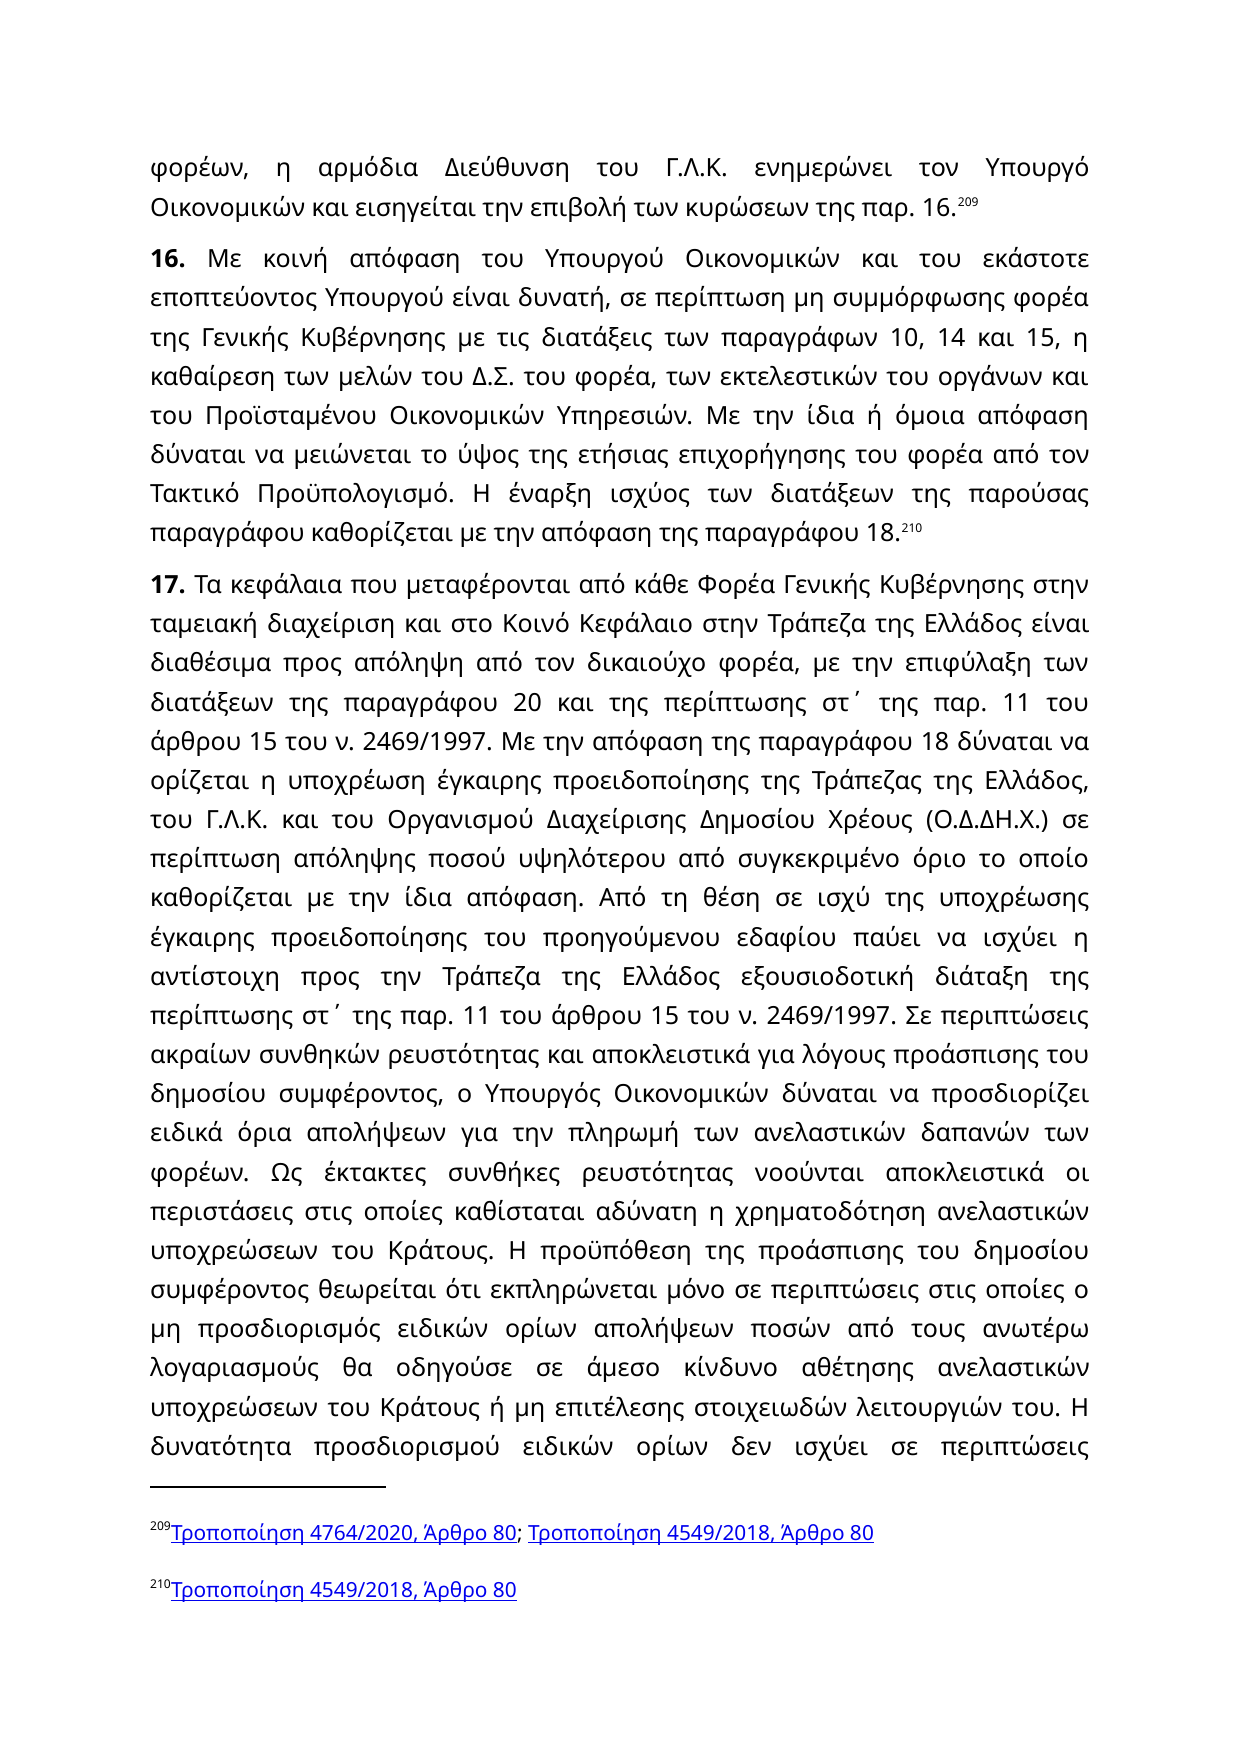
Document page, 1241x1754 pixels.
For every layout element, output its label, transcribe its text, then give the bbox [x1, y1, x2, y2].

text 16. Με κοινή απόφαση του Υπουργού Οικονομικών και του εκάστοτε εποπτεύοντος Υπουργού είναι δυνατή, σε περίπτωση μη συμμόρφωσης φορέα της Γενικής Κυβέρνησης με τις διατάξεις των παραγράφων 10, 14 και 15, η καθαίρεση των μελών του Δ.Σ. του φορέα, των εκτελεστικών του οργάνων και του Προϊσταμένου Οικονομικών Υπηρεσιών. Με την ίδια ή όμοια απόφαση δύναται να μειώνεται το ύψος της ετήσιας επιχορήγησης του φορέα από τον Τακτικό Προϋπολογισμό. Η έναρξη ισχύος των διατάξεων της παρούσας παραγράφου καθορίζεται με την απόφαση της παραγράφου 18. [150, 241, 1090, 549]
text φορέων, η αρμόδια Διεύθυνση του Γ.Λ.Κ. ενημερώνει τον Υπουργό Οικονομικών και εισηγείται την επιβολή των κυρώσεων της παρ. 16. [150, 150, 1090, 223]
text Τροποποίηση 4764/2020, Άρθρο 80; Τροποποίηση 4549/2018, Άρθρο 80 [150, 1518, 1090, 1546]
text 17. Τα κεφάλαια που μεταφέρονται από κάθε Φορέα Γενικής Κυβέρνησης στην ταμειακή διαχείριση και στο Κοινό Κεφάλαιο στην Τράπεζα της Ελλάδος είναι διαθέσιμα προς απόληψη από τον δικαιούχο φορέα, με την επιφύλαξη των διατάξεων της παραγράφου 20 και της περίπτωσης στ΄ της παρ. 11 του άρθρου 15 του ν. 2469/1997. Με την απόφαση της παραγράφου 18 δύναται να ορίζεται η υποχρέωση έγκαιρης προειδοποίησης της Τράπεζας της Ελλάδος, του Γ.Λ.Κ. και του Οργανισμού Διαχείρισης Δημοσίου Χρέους (Ο.Δ.ΔΗ.Χ.) σε περίπτωση απόληψης ποσού υψηλότερου από συγκεκριμένο όριο το οποίο καθορίζεται με την ίδια απόφαση. Από τη θέση σε ισχύ της υποχρέωσης έγκαιρης προειδοποίησης του προηγούμενου εδαφίου παύει να ισχύει η αντίστοιχη προς την Τράπεζα της Ελλάδος εξουσιοδοτική διάταξη της περίπτωσης στ΄ της παρ. 11 του άρθρου 15 του ν. 2469/1997. Σε περιπτώσεις ακραίων συνθηκών ρευστότητας και αποκλειστικά για λόγους προάσπισης του δημοσίου συμφέροντος, ο Υπουργός Οικονομικών δύναται να προσδιορίζει ειδικά όρια απολήψεων για την πληρωμή των ανελαστικών δαπανών των φορέων. Ως έκτακτες συνθήκες ρευστότητας νοούνται αποκλειστικά οι περιστάσεις στις οποίες καθίσταται αδύνατη η χρηματοδότηση ανελαστικών υποχρεώσεων του Κράτους. Η προϋπόθεση της προάσπισης του δημοσίου συμφέροντος θεωρείται ότι εκπληρώνεται μόνο σε περιπτώσεις στις οποίες ο μη προσδιορισμός ειδικών ορίων απολήψεων ποσών από τους ανωτέρω λογαριασμούς θα οδηγούσε σε άμεσο κίνδυνο αθέτησης ανελαστικών υποχρεώσεων του Κράτους ή μη επιτέλεσης στοιχειωδών λειτουργιών του. Η δυνατότητα προσδιορισμού ειδικών ορίων δεν ισχύει σε περιπτώσεις [150, 567, 1090, 1462]
text Τροποποίηση 4549/2018, Άρθρο 80 [150, 1576, 1090, 1604]
